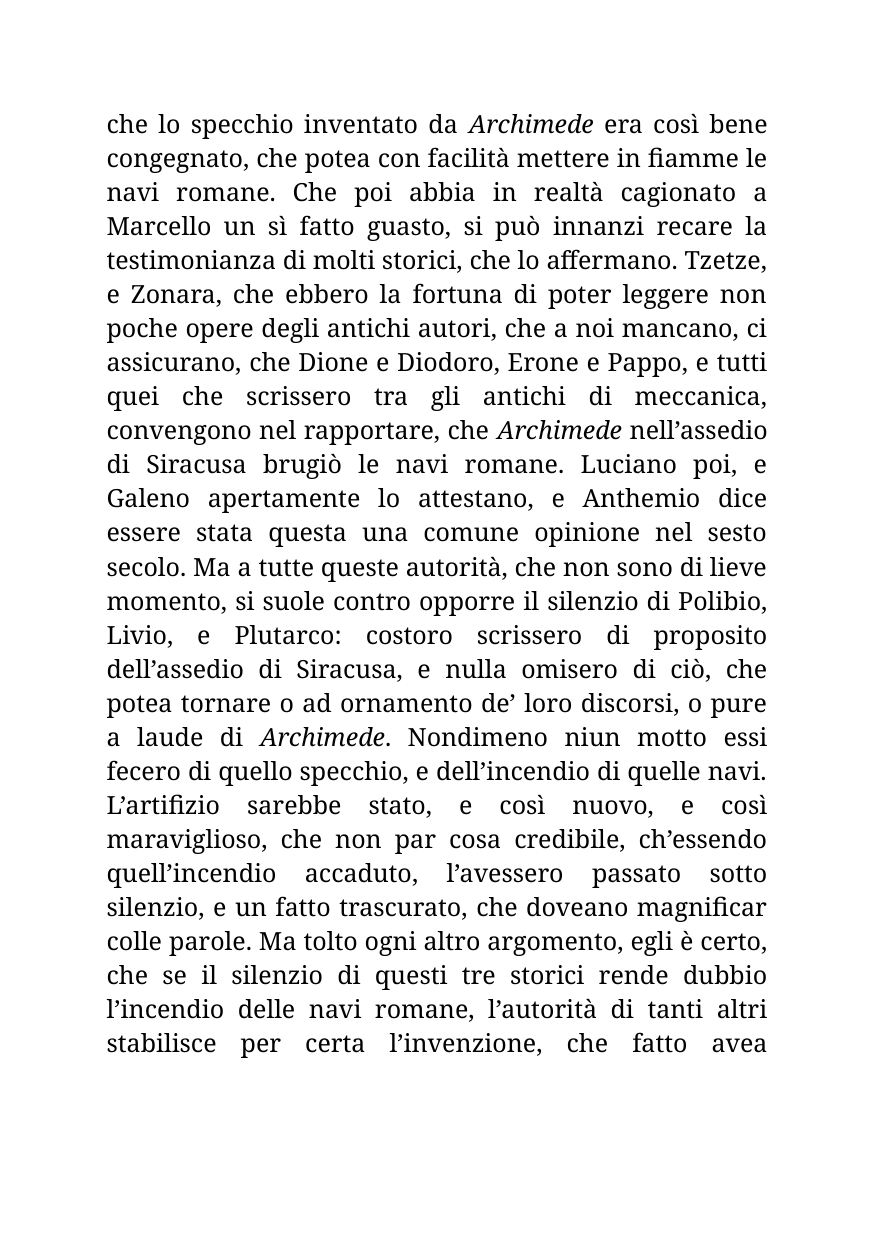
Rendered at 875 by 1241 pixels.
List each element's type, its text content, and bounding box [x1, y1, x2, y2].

text che lo specchio inventato da Archimede era così bene congegnato, che potea con facilità mettere in fiamme le navi romane. Che poi abbia in realtà cagionato a Marcello un sì fatto guasto, si può innanzi recare la testimonianza di molti storici, che lo affermano. Tzetze, e Zonara, che ebbero la fortuna di poter leggere non poche opere degli antichi autori, che a noi mancano, ci assicurano, che Dione e Diodoro, Erone e Pappo, e tutti quei che scrissero tra gli antichi di meccanica, convengono nel rapportare, che Archimede nell’assedio di Siracusa brugiò le navi romane. Luciano poi, e Galeno apertamente lo attestano, e Anthemio dice essere stata questa una comune opinione nel sesto secolo. Ma a tutte queste autorità, che non sono di lieve momento, si suole contro opporre il silenzio di Polibio, Livio, e Plutarco: costoro scrissero di proposito dell’assedio di Siracusa, e nulla omisero di ciò, che potea tornare o ad ornamento de’ loro discorsi, o pure a laude di Archimede. Nondimeno niun motto essi fecero di quello specchio, e dell’incendio di quelle navi. L’artifizio sarebbe stato, e così nuovo, e così maraviglioso, che non par cosa credibile, ch’essendo quell’incendio accaduto, l’avessero passato sotto silenzio, e un fatto trascurato, che doveano magnificar colle parole. Ma tolto ogni altro argomento, egli è certo, che se il silenzio di questi tre storici rende dubbio l’incendio delle navi romane, l’autorità di tanti altri stabilisce per certa l’invenzione, che fatto avea [106, 106, 768, 1060]
